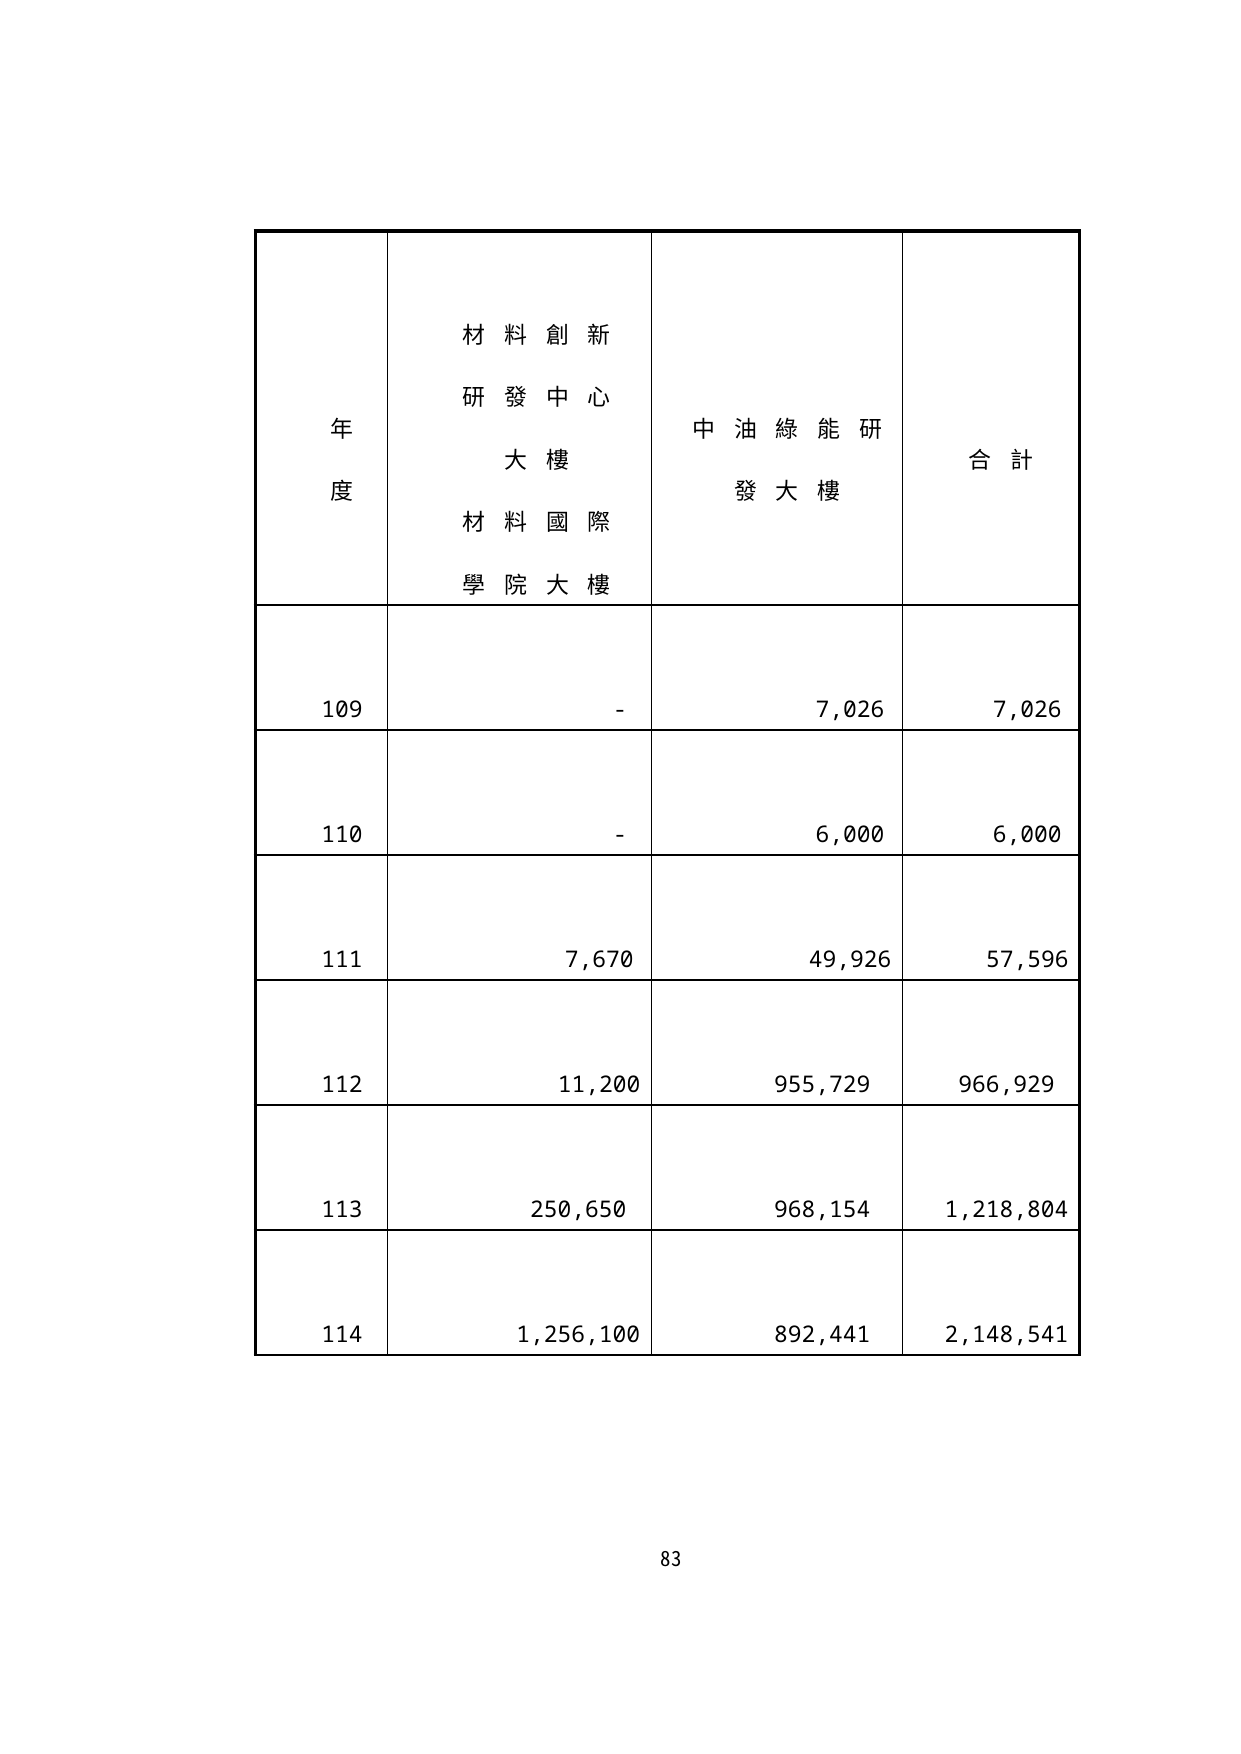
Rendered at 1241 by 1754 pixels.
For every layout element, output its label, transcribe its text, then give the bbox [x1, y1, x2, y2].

table_header 合計 [903, 233, 1078, 604]
table_cell 955,729 [652, 981, 902, 1104]
table_cell 113 [257, 1106, 387, 1229]
table_cell 111 [257, 856, 387, 979]
table_header 年度 [257, 233, 387, 604]
table_cell 112 [257, 981, 387, 1104]
table_cell 11,200 [388, 981, 651, 1104]
table_cell 892,441 [652, 1231, 902, 1354]
table_cell 966,929 [903, 981, 1078, 1104]
table_cell 57,596 [903, 856, 1078, 979]
table_cell 7,026 [903, 606, 1078, 729]
table_cell 109 [257, 606, 387, 729]
table_cell 250,650 [388, 1106, 651, 1229]
table_cell 110 [257, 731, 387, 854]
table_cell 1,218,804 [903, 1106, 1078, 1229]
table_cell 7,670 [388, 856, 651, 979]
table_cell 49,926 [652, 856, 902, 979]
table_cell 114 [257, 1231, 387, 1354]
table_cell 6,000 [903, 731, 1078, 854]
table_header 材料創新研發中心大樓 材料國際學院大樓 [388, 233, 651, 604]
table_cell - [388, 606, 651, 729]
table_header 中油綠能研發大樓 [652, 233, 902, 604]
table_cell 1,256,100 [388, 1231, 651, 1354]
table_cell 6,000 [652, 731, 902, 854]
table_cell 968,154 [652, 1106, 902, 1229]
table_cell 2,148,541 [903, 1231, 1078, 1354]
table_cell - [388, 731, 651, 854]
table_cell 7,026 [652, 606, 902, 729]
